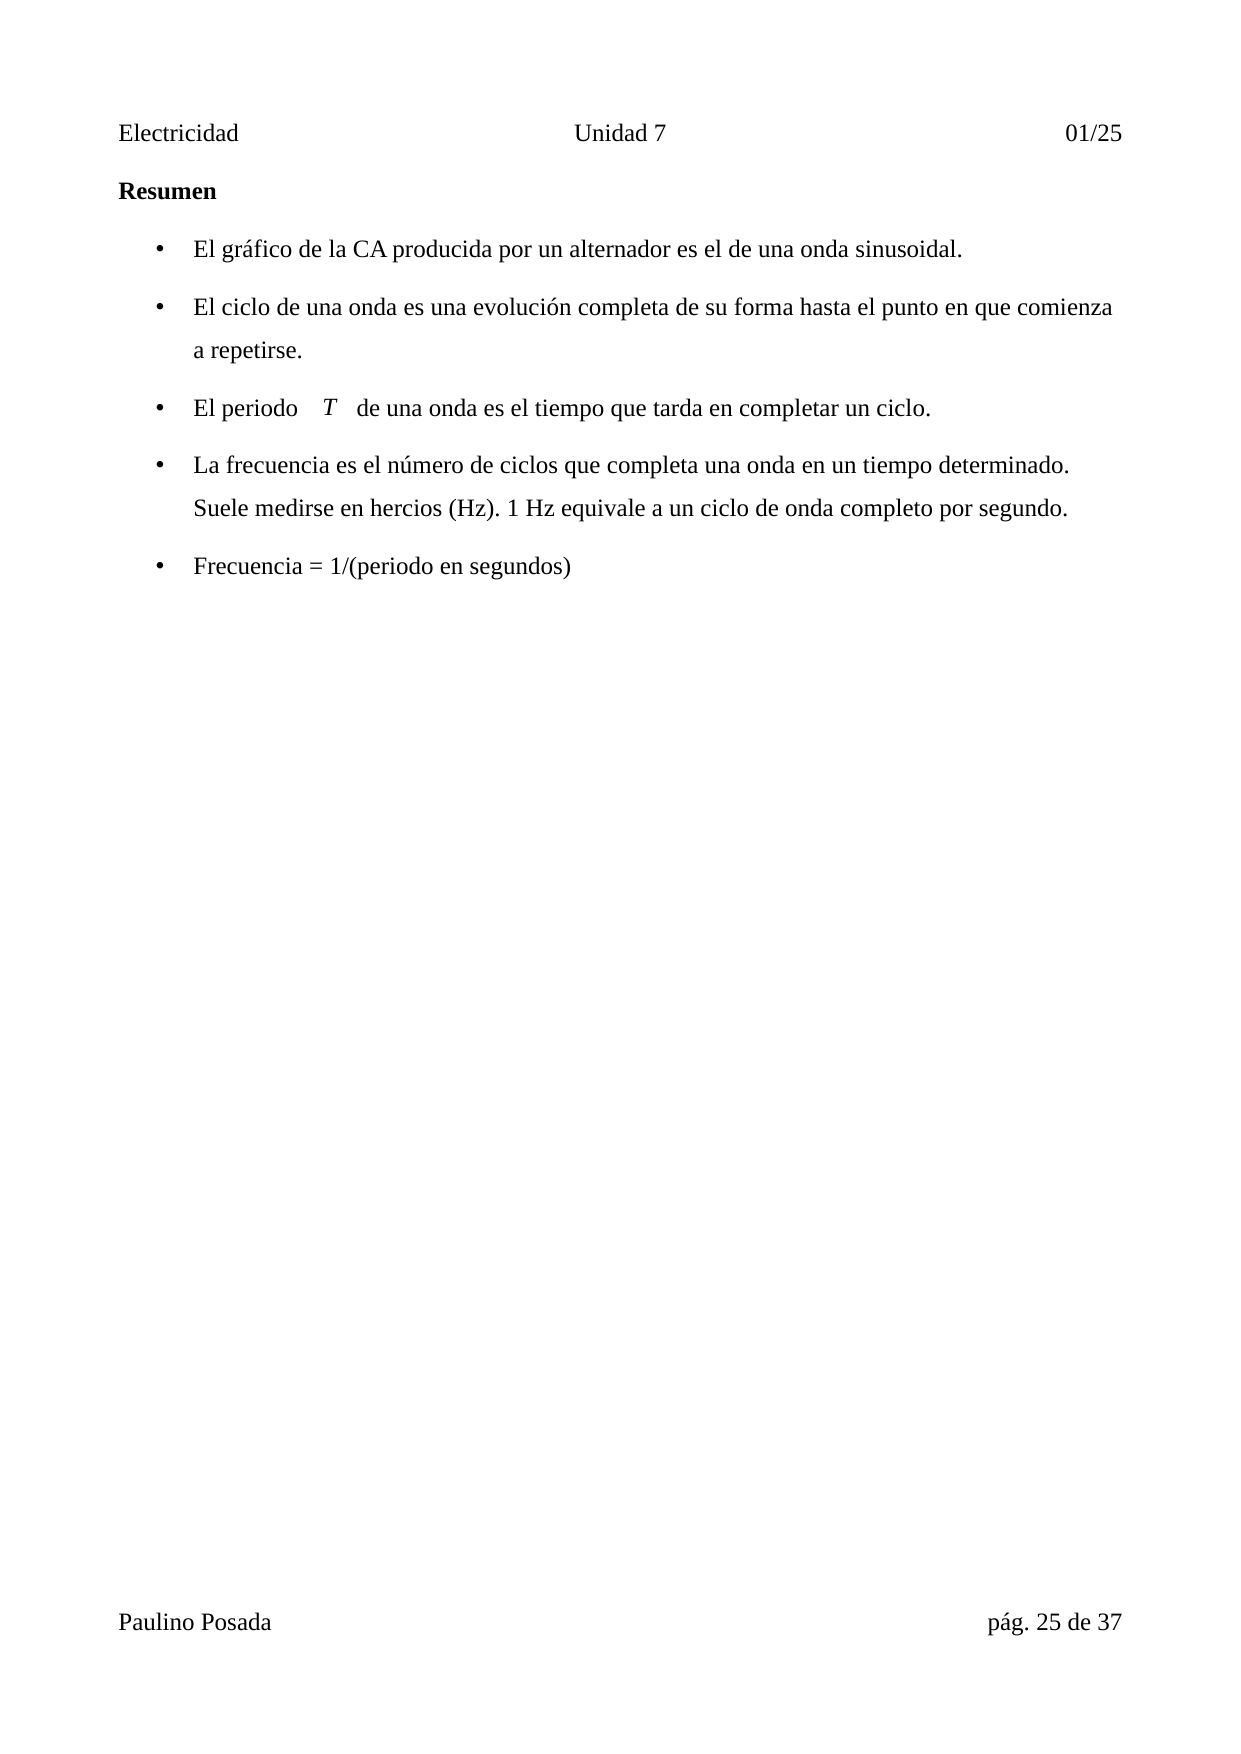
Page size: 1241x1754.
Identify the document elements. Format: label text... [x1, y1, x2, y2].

list El ciclo de una onda es una evolución completa de su forma hasta el punto en que comienza a repetirse. [156, 292, 1122, 364]
list La frecuencia es el número de ciclos que completa una onda en un tiempo determinado. Suele medirse en hercios (Hz). 1 Hz equivale a un ciclo de onda completo por segundo. [156, 450, 1122, 522]
list El periodo de una onda es el tiempo que tarda en completar un ciclo. [156, 393, 1122, 421]
text Resumen [118, 176, 1122, 205]
list El gráfico de la CA producida por un alternador es el de una onda sinusoidal. [156, 234, 1122, 263]
list Frecuencia = 1/(periodo en segundos) [156, 551, 1122, 580]
